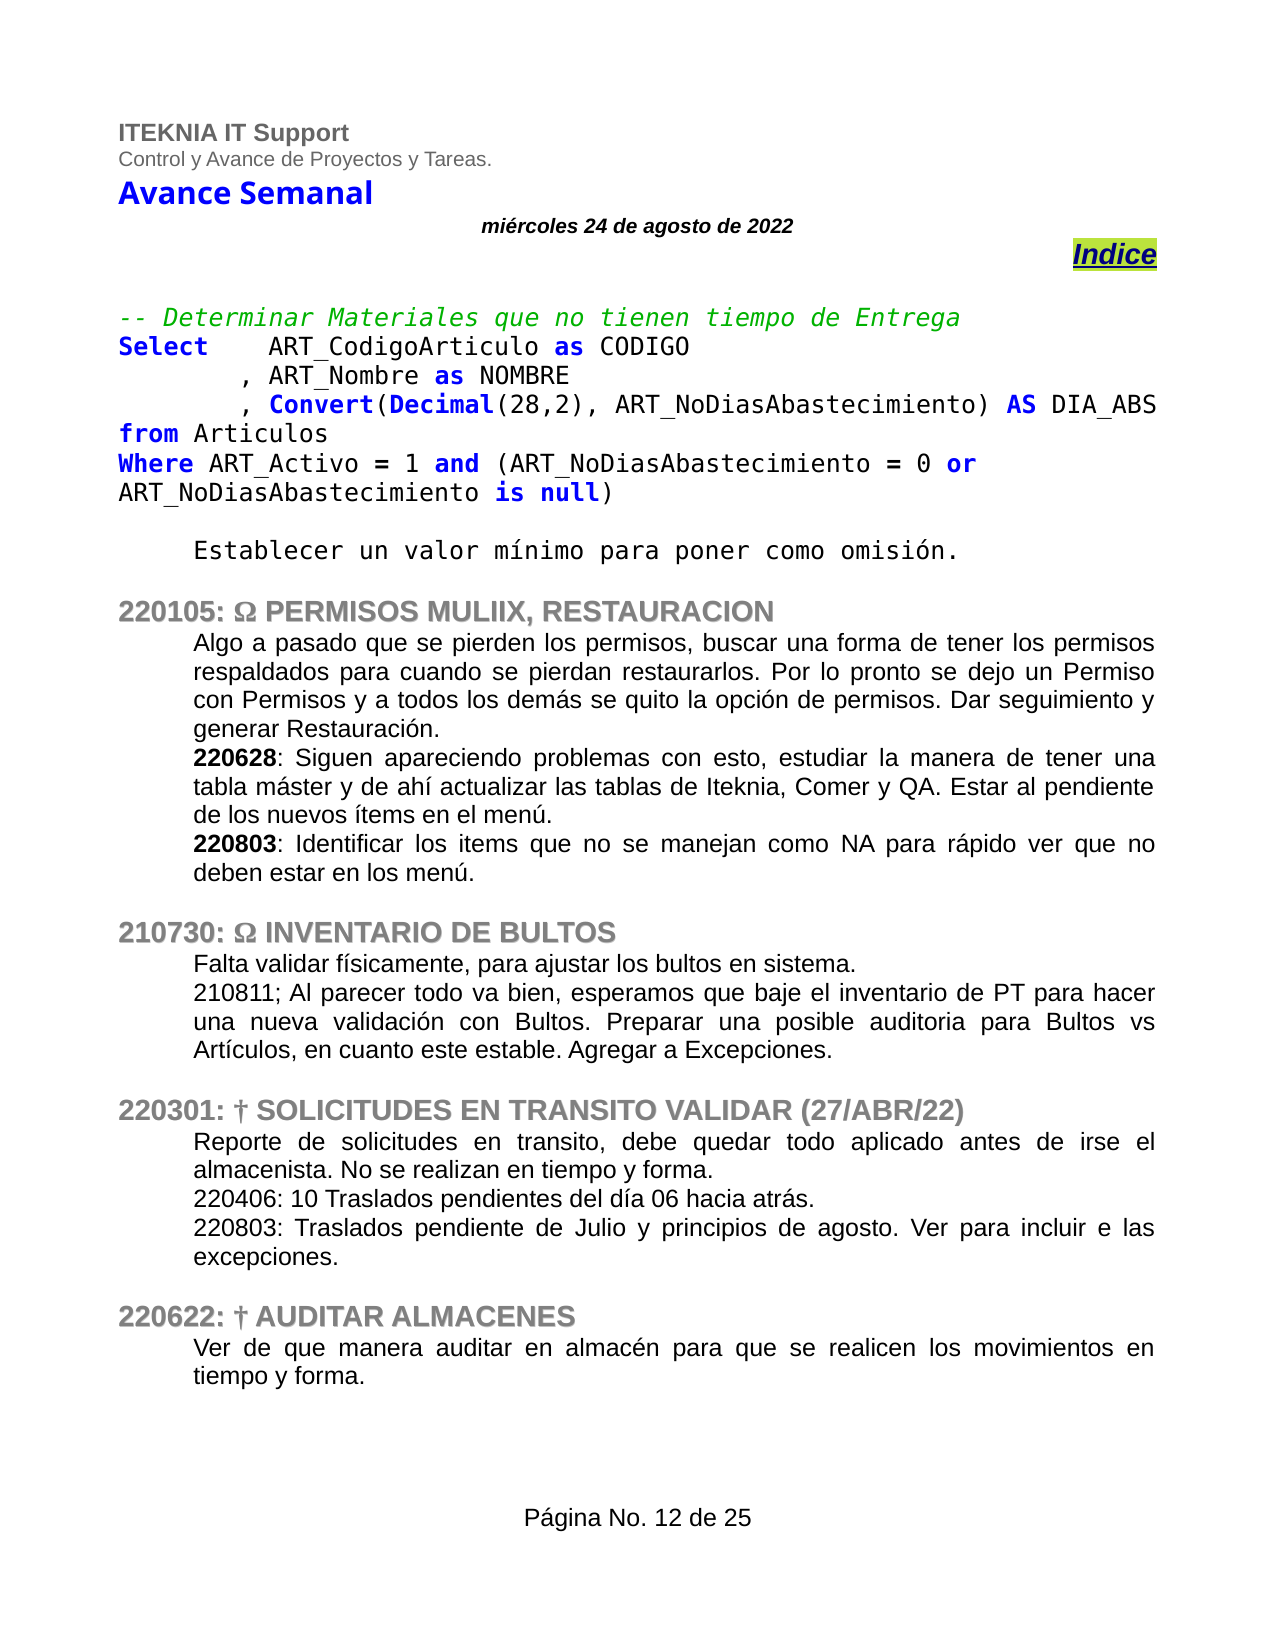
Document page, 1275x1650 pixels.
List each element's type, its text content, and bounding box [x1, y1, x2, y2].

subtitle 210730: Ω INVENTARIO DE BULTOS [118, 915, 1157, 949]
text 220406: 10 Traslados pendientes del día 06 hacia atrás. [193, 1184, 1157, 1213]
text -- Determinar Materiales que no tienen tiempo de Entrega [118, 303, 1157, 332]
text , ART_Nombre as NOMBRE [118, 361, 1157, 391]
text 210811; Al parecer todo va bien, esperamos que baje el inventario de PT para hacer una nueva validación con Bultos. Preparar una posible auditoria para Bultos vs Artículos, en cuanto este estable. Agregar a Excepciones. [193, 978, 1157, 1064]
text from Articulos [118, 420, 1157, 449]
text Establecer un valor mínimo para poner como omisión. [193, 536, 1157, 566]
text Reporte de solicitudes en transito, debe quedar todo aplicado antes de irse el almacenista. No se realizan en tiempo y forma. [193, 1126, 1157, 1184]
text Ver de que manera auditar en almacén para que se realicen los movimientos en tiempo y forma. [193, 1333, 1157, 1390]
subtitle 220301: † SOLICITUDES EN TRANSITO validar (27/abr/22) [118, 1093, 1157, 1126]
subtitle 220622: † AUDITAR ALMACENES [118, 1299, 1157, 1333]
text 220803: Traslados pendiente de Julio y principios de agosto. Ver para incluir e las excepciones. [193, 1213, 1157, 1270]
text Falta validar físicamente, para ajustar los bultos en sistema. [193, 949, 1157, 978]
text 220628: Siguen apareciendo problemas con esto, estudiar la manera de tener una tabla máster y de ahí actualizar las tablas de Iteknia, Comer y QA. Estar al pendiente de los nuevos ítems en el menú. [193, 743, 1157, 829]
text Algo a pasado que se pierden los permisos, buscar una forma de tener los permisos respaldados para cuando se pierdan restaurarlos. Por lo pronto se dejo un Permiso con Permisos y a todos los demás se quito la opción de permisos. Dar seguimiento y generar Restauración. [193, 628, 1157, 743]
subtitle 220105: Ω PERMISOS MULIIX, RESTAURACION [118, 594, 1157, 628]
text , Convert(Decimal(28,2), ART_NoDiasAbastecimiento) AS DIA_ABS [118, 391, 1157, 420]
text 220803: Identificar los items que no se manejan como NA para rápido ver que no deben estar en los menú. [193, 829, 1157, 887]
text Where ART_Activo = 1 and (ART_NoDiasAbastecimiento = 0 or ART_NoDiasAbastecimiento is null) [118, 449, 1157, 507]
text Select ART_CodigoArticulo as CODIGO [118, 332, 1157, 361]
